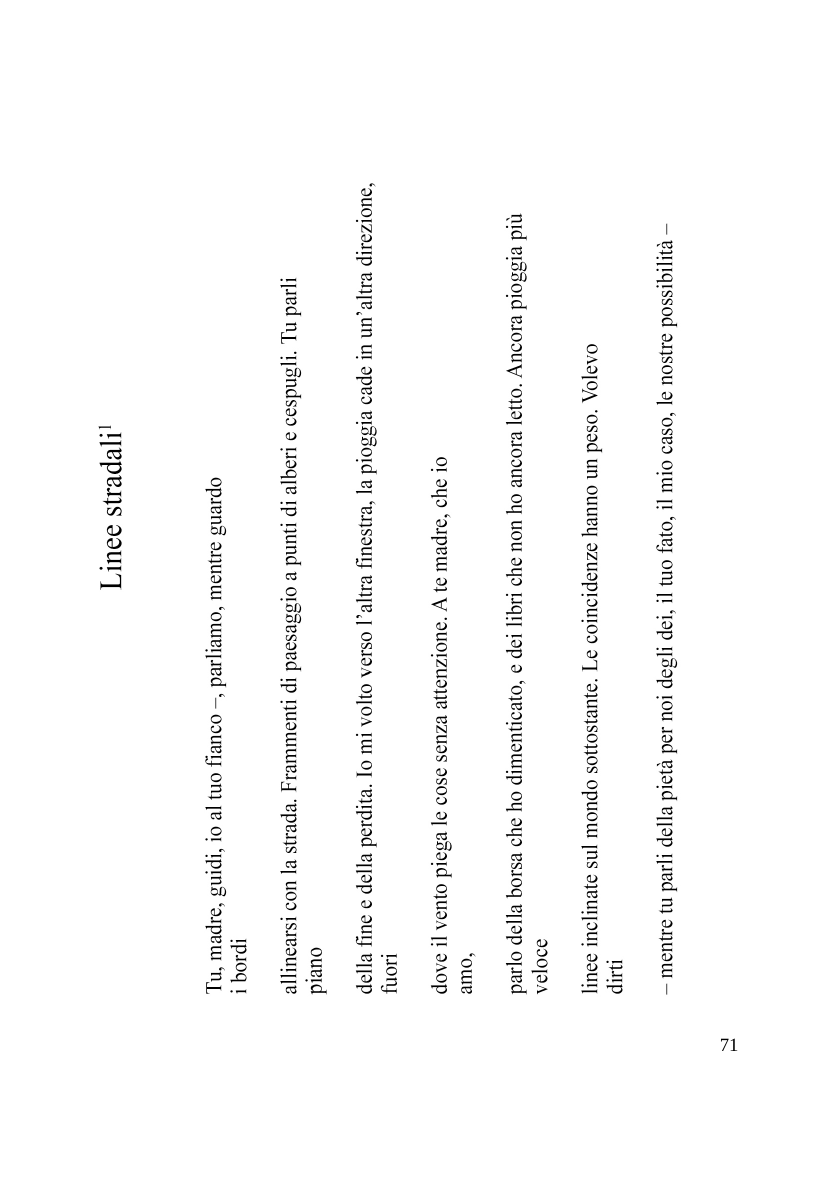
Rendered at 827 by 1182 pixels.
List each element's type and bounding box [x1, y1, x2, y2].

picture [95, 23, 745, 999]
